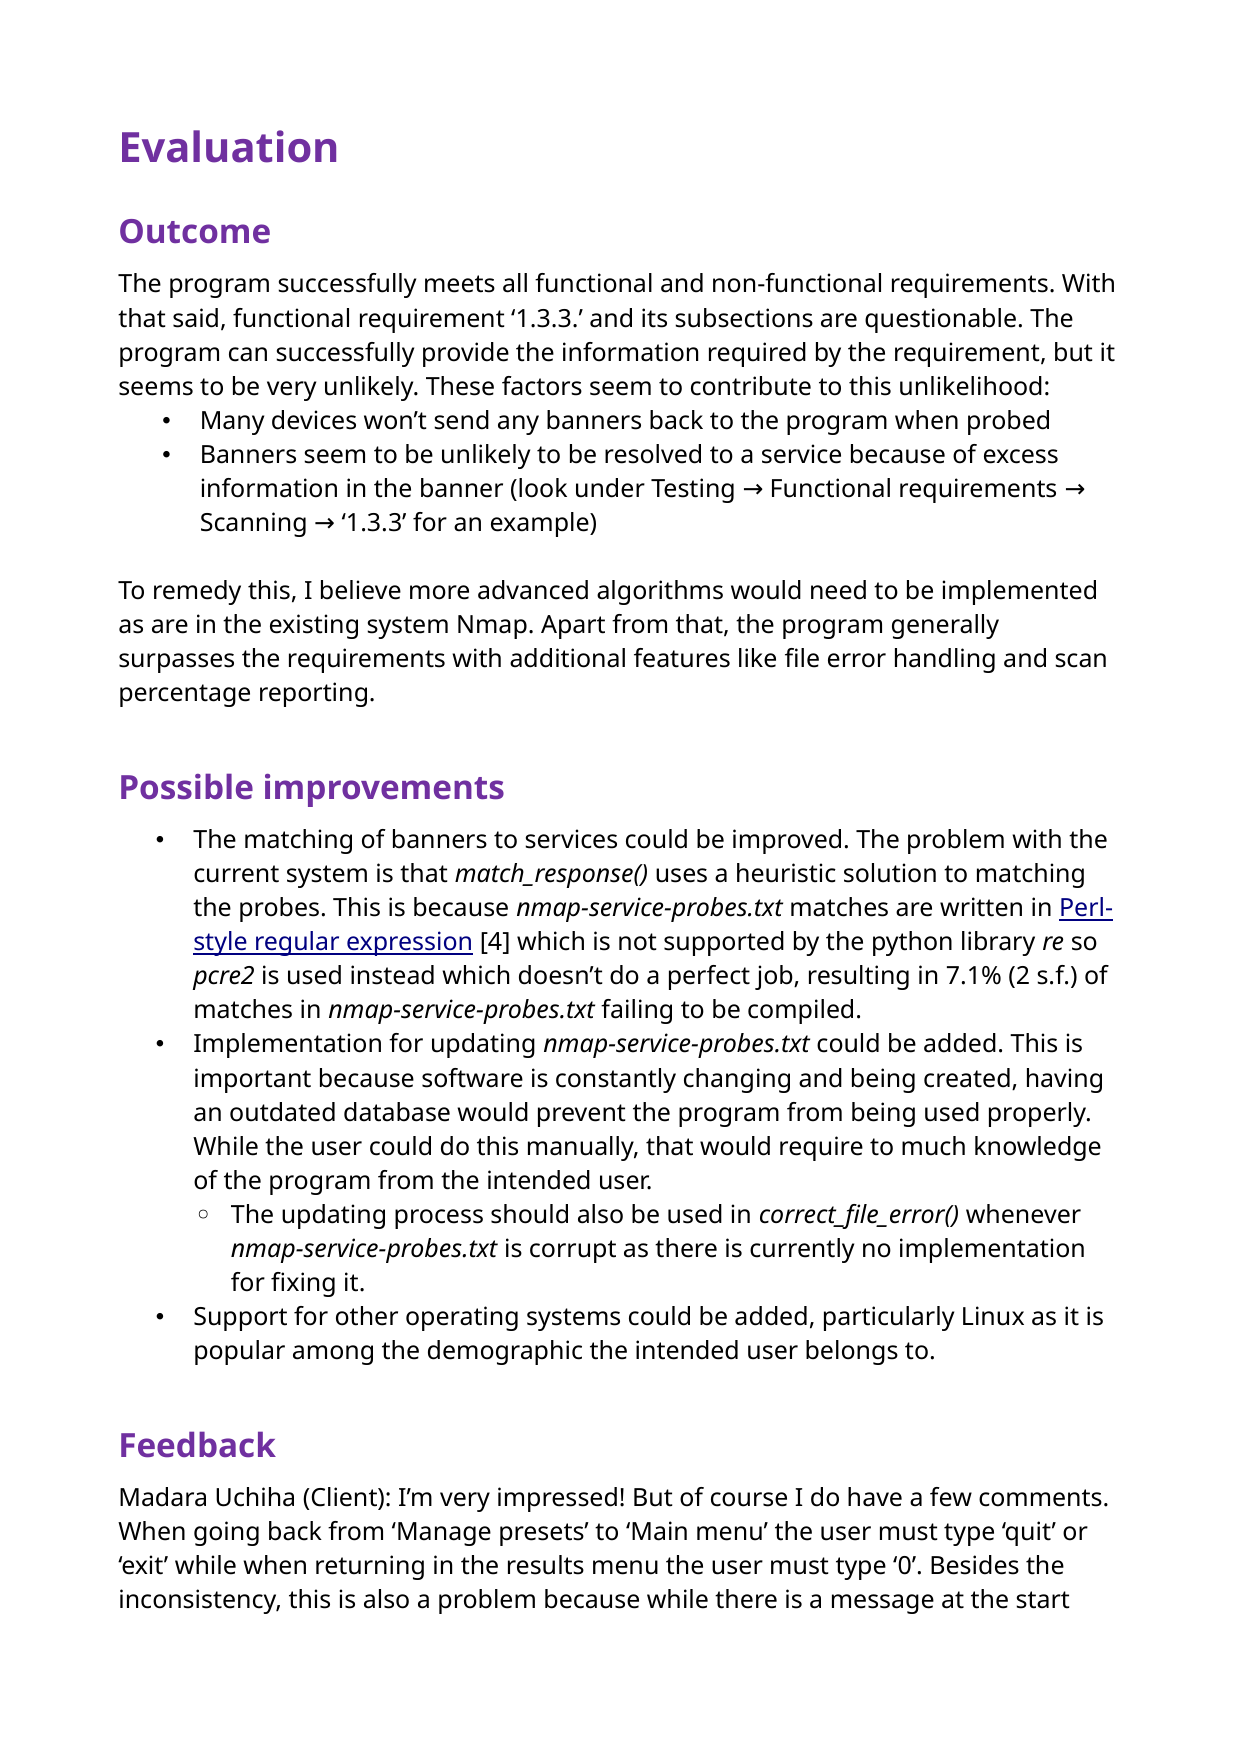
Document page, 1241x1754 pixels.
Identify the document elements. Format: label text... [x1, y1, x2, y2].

list Implementation for updating nmap-service-probes.txt could be added. This is important because software is constantly changing and being created, having an outdated database would prevent the program from being used properly. While the user could do this manually, that would require to much knowledge of the program from the intended user. [156, 1026, 1122, 1196]
list The matching of banners to services could be improved. The problem with the current system is that match_response() uses a heuristic solution to matching the probes. This is because nmap-service-probes.txt matches are written in Perl-style regular expression [4] which is not supported by the python library re so pcre2 is used instead which doesn’t do a perfect job, resulting in 7.1% (2 s.f.) of matches in nmap-service-probes.txt failing to be compiled. [156, 822, 1122, 1026]
list Many devices won’t send any banners back to the program when probed [162, 402, 1122, 436]
list Banners seem to be unlikely to be resolved to a service because of excess information in the banner (look under Testing → Functional requirements → Scanning → ‘1.3.3’ for an example) [162, 436, 1122, 539]
subtitle Evaluation [118, 118, 1122, 175]
list Support for other operating systems could be added, particularly Linux as it is popular among the demographic the intended user belongs to. [156, 1299, 1122, 1367]
list The updating process should also be used in correct_file_error() whenever nmap-service-probes.txt is corrupt as there is currently no implementation for fixing it. [193, 1196, 1122, 1299]
subtitle Possible improvements [118, 764, 1122, 809]
text Madara Uchiha (Client): I’m very impressed! But of course I do have a few comments. When going back from ‘Manage presets’ to ‘Main menu’ the user must type ‘quit’ or ‘exit’ while when returning in the results menu the user must type ‘0’. Besides the inconsistency, this is also a problem because while there is a message at the start [118, 1479, 1122, 1616]
text The program successfully meets all functional and non-functional requirements. With that said, functional requirement ‘1.3.3.’ and its subsections are questionable. The program can successfully provide the information required by the requirement, but it seems to be very unlikely. These factors seem to contribute to this unlikelihood: [118, 266, 1122, 402]
subtitle Feedback [118, 1422, 1122, 1467]
subtitle Outcome [118, 208, 1122, 254]
text To remedy this, I believe more advanced algorithms would need to be implemented as are in the existing system Nmap. Apart from that, the program generally surpasses the requirements with additional features like file error handling and scan percentage reporting. [118, 573, 1122, 709]
